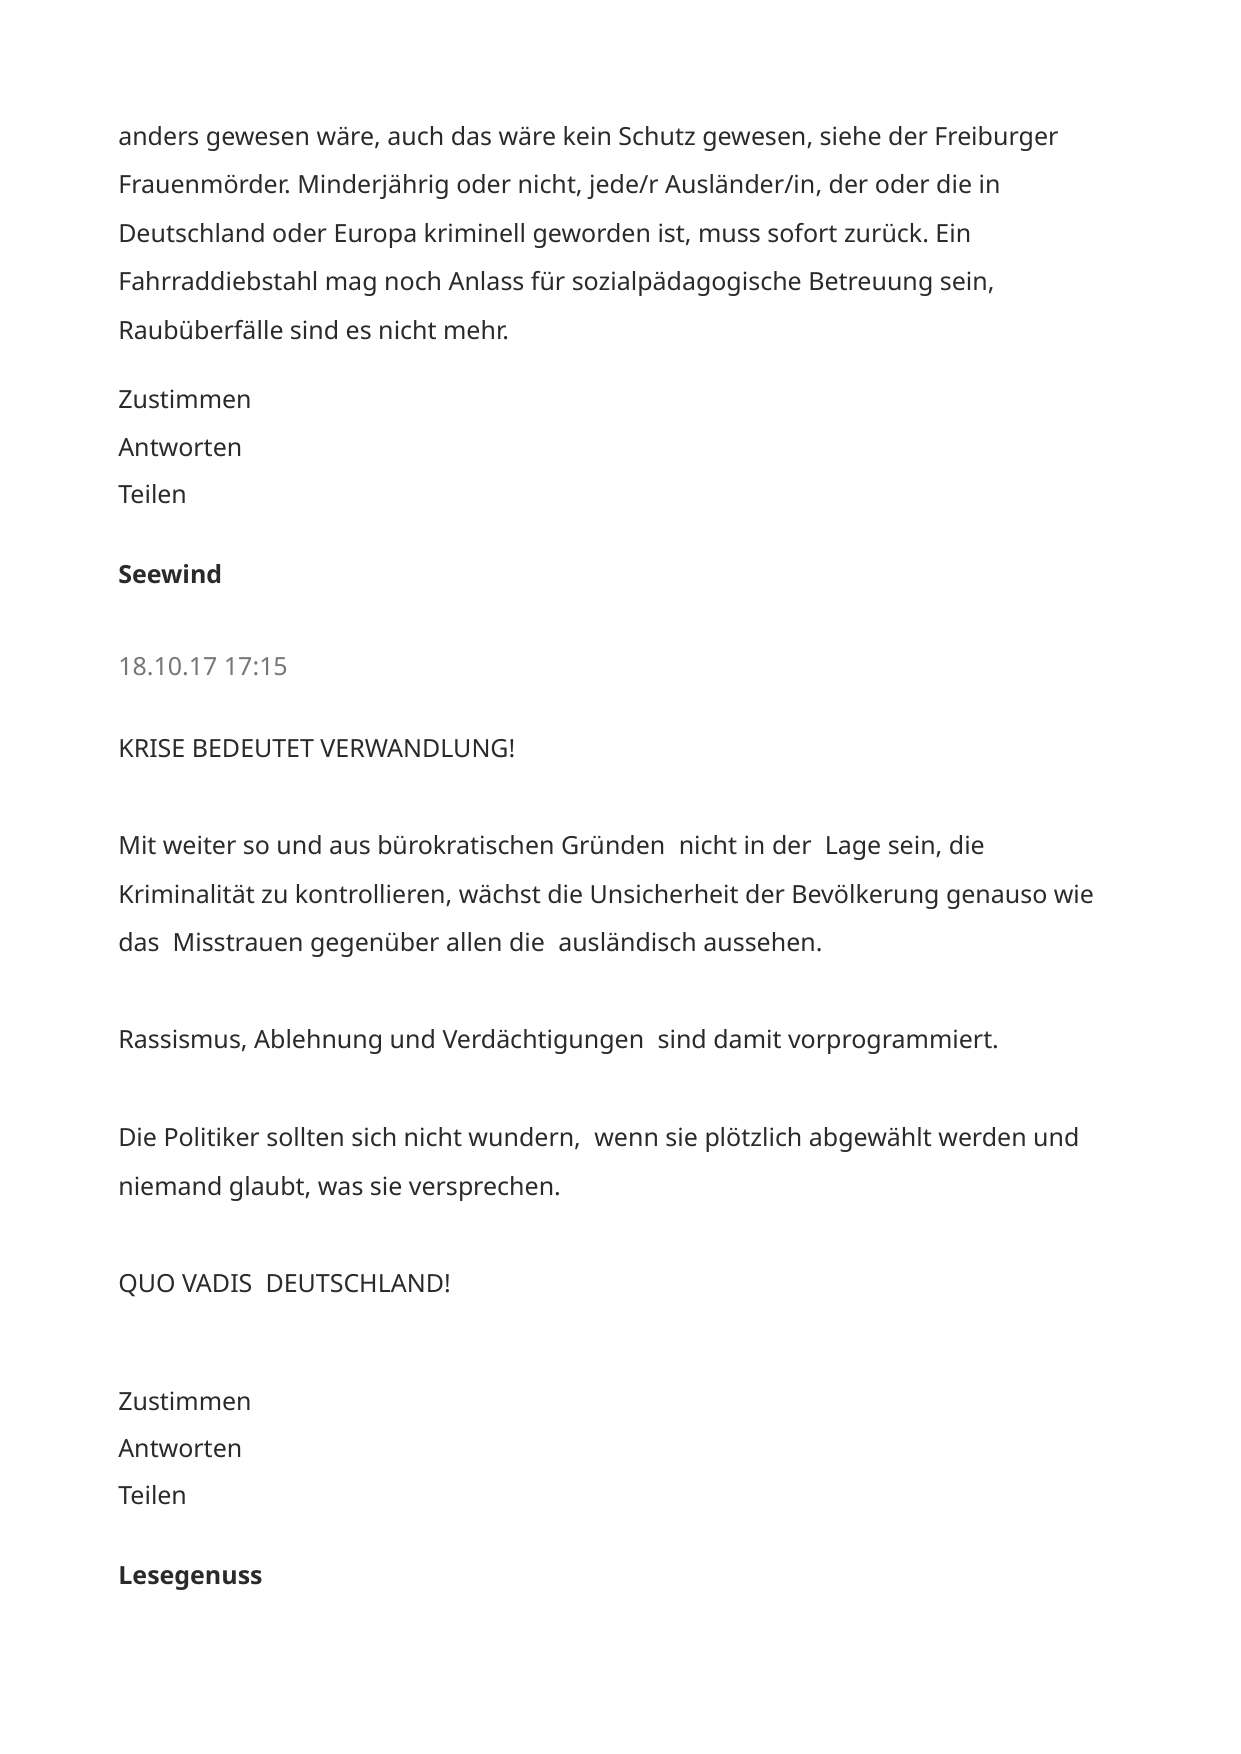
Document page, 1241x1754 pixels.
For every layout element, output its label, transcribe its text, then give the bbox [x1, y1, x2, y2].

text Seewind [118, 556, 1114, 590]
text Teilen [118, 1478, 1122, 1512]
text Antworten [118, 1431, 1122, 1465]
text Lesegenuss [118, 1558, 1114, 1592]
text anders gewesen wäre, auch das wäre kein Schutz gewesen, siehe der Freiburger Frauenmörder. Minderjährig oder nicht, jede/r Ausländer/in, der oder die in Deutschland oder Europa kriminell geworden ist, muss sofort zurück. Ein Fahrraddiebstahl mag noch Anlass für sozialpädagogische Betreuung sein, Raubüberfälle sind es nicht mehr. [118, 118, 1122, 347]
text KRISE BEDEUTET VERWANDLUNG! Mit weiter so und aus bürokratischen Gründen nicht in der Lage sein, die Kriminalität zu kontrollieren, wächst die Unsicherheit der Bevölkerung genauso wie das Misstrauen gegenüber allen die ausländisch aussehen. Rassismus, Ablehnung und Verdächtigungen sind damit vorprogrammiert. Die Politiker sollten sich nicht wundern, wenn sie plötzlich abgewählt werden und niemand glaubt, was sie versprechen. QUO VADIS DEUTSCHLAND! [118, 730, 1122, 1348]
text Zustimmen [118, 1383, 1122, 1418]
text Zustimmen [118, 382, 1122, 416]
text 18.10.17 17:15 [118, 649, 1117, 683]
text Antworten [118, 429, 1122, 463]
text Teilen [118, 476, 1122, 510]
